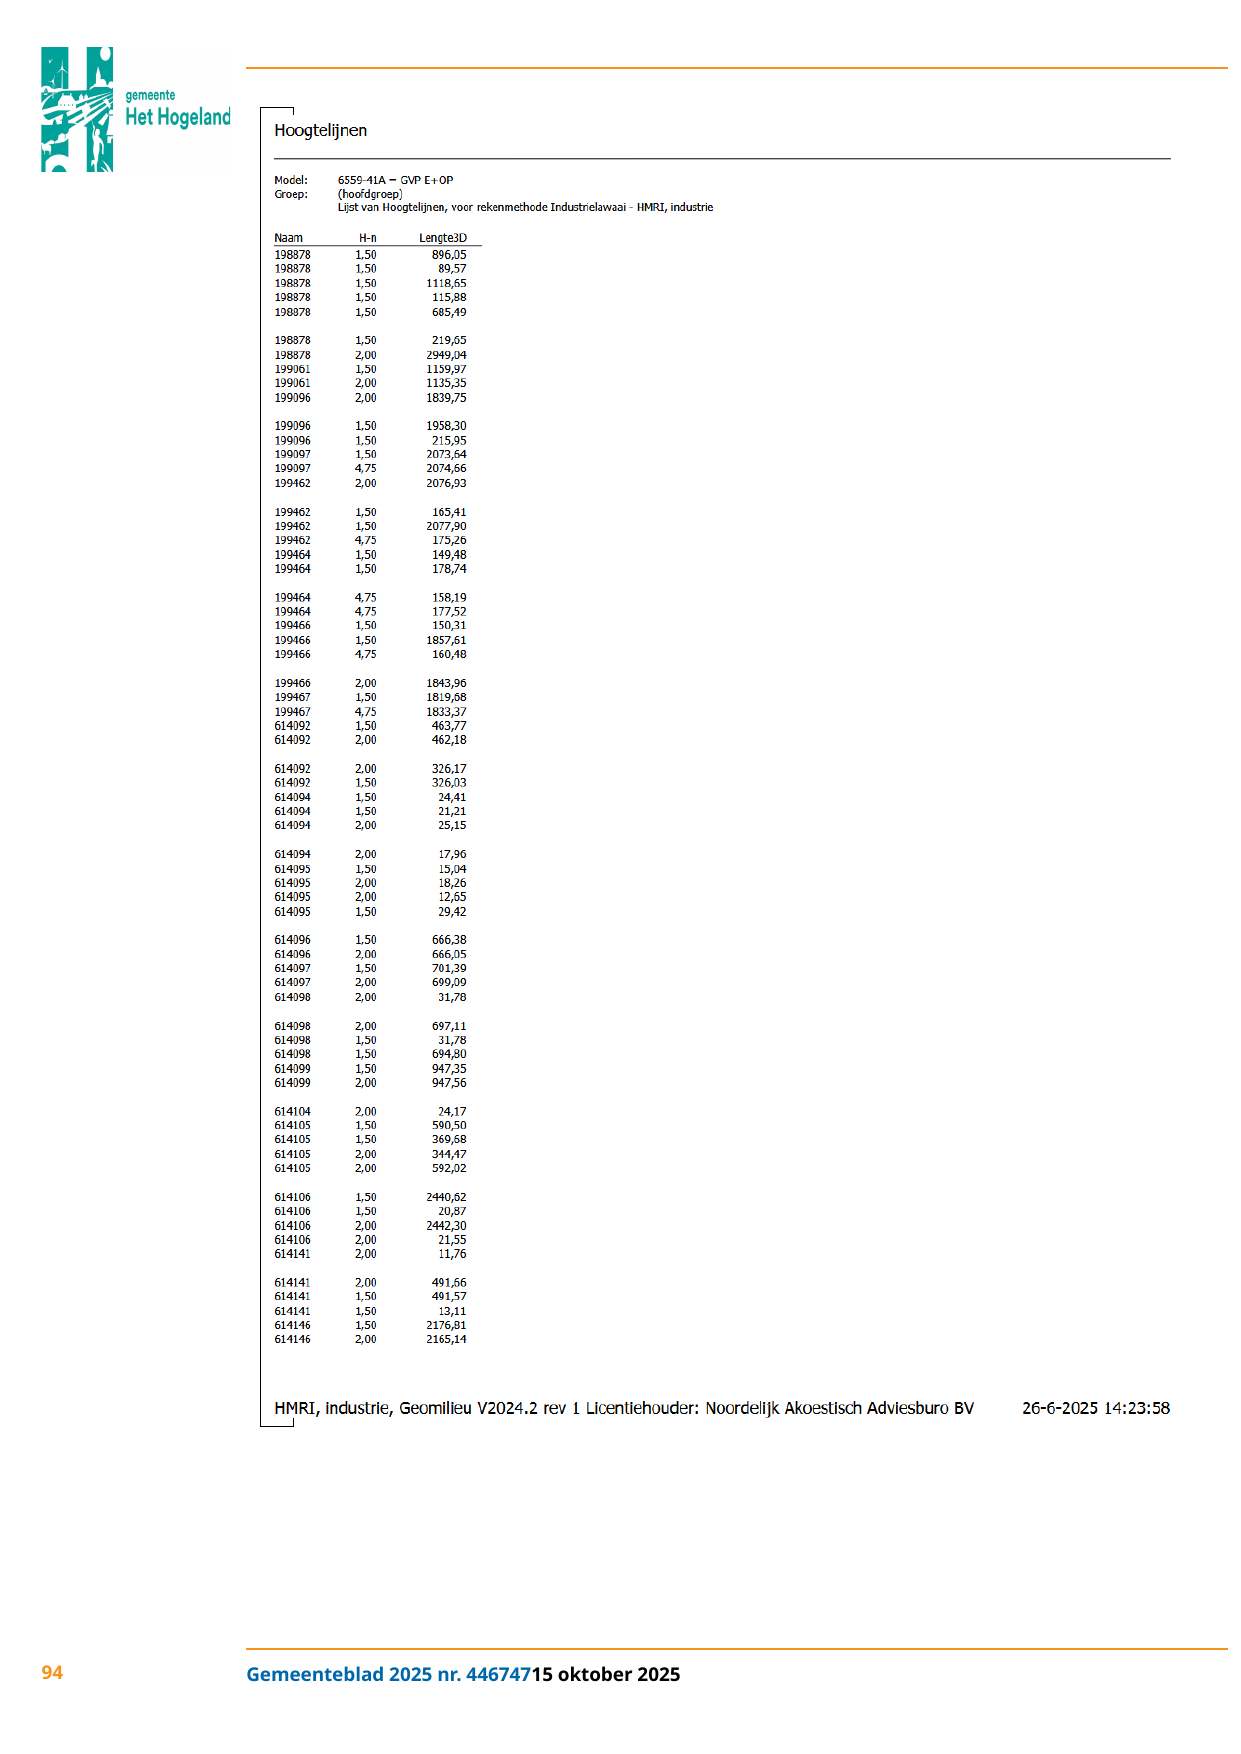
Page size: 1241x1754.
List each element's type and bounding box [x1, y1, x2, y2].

picture [268, 115, 1173, 1418]
picture [41, 47, 231, 172]
